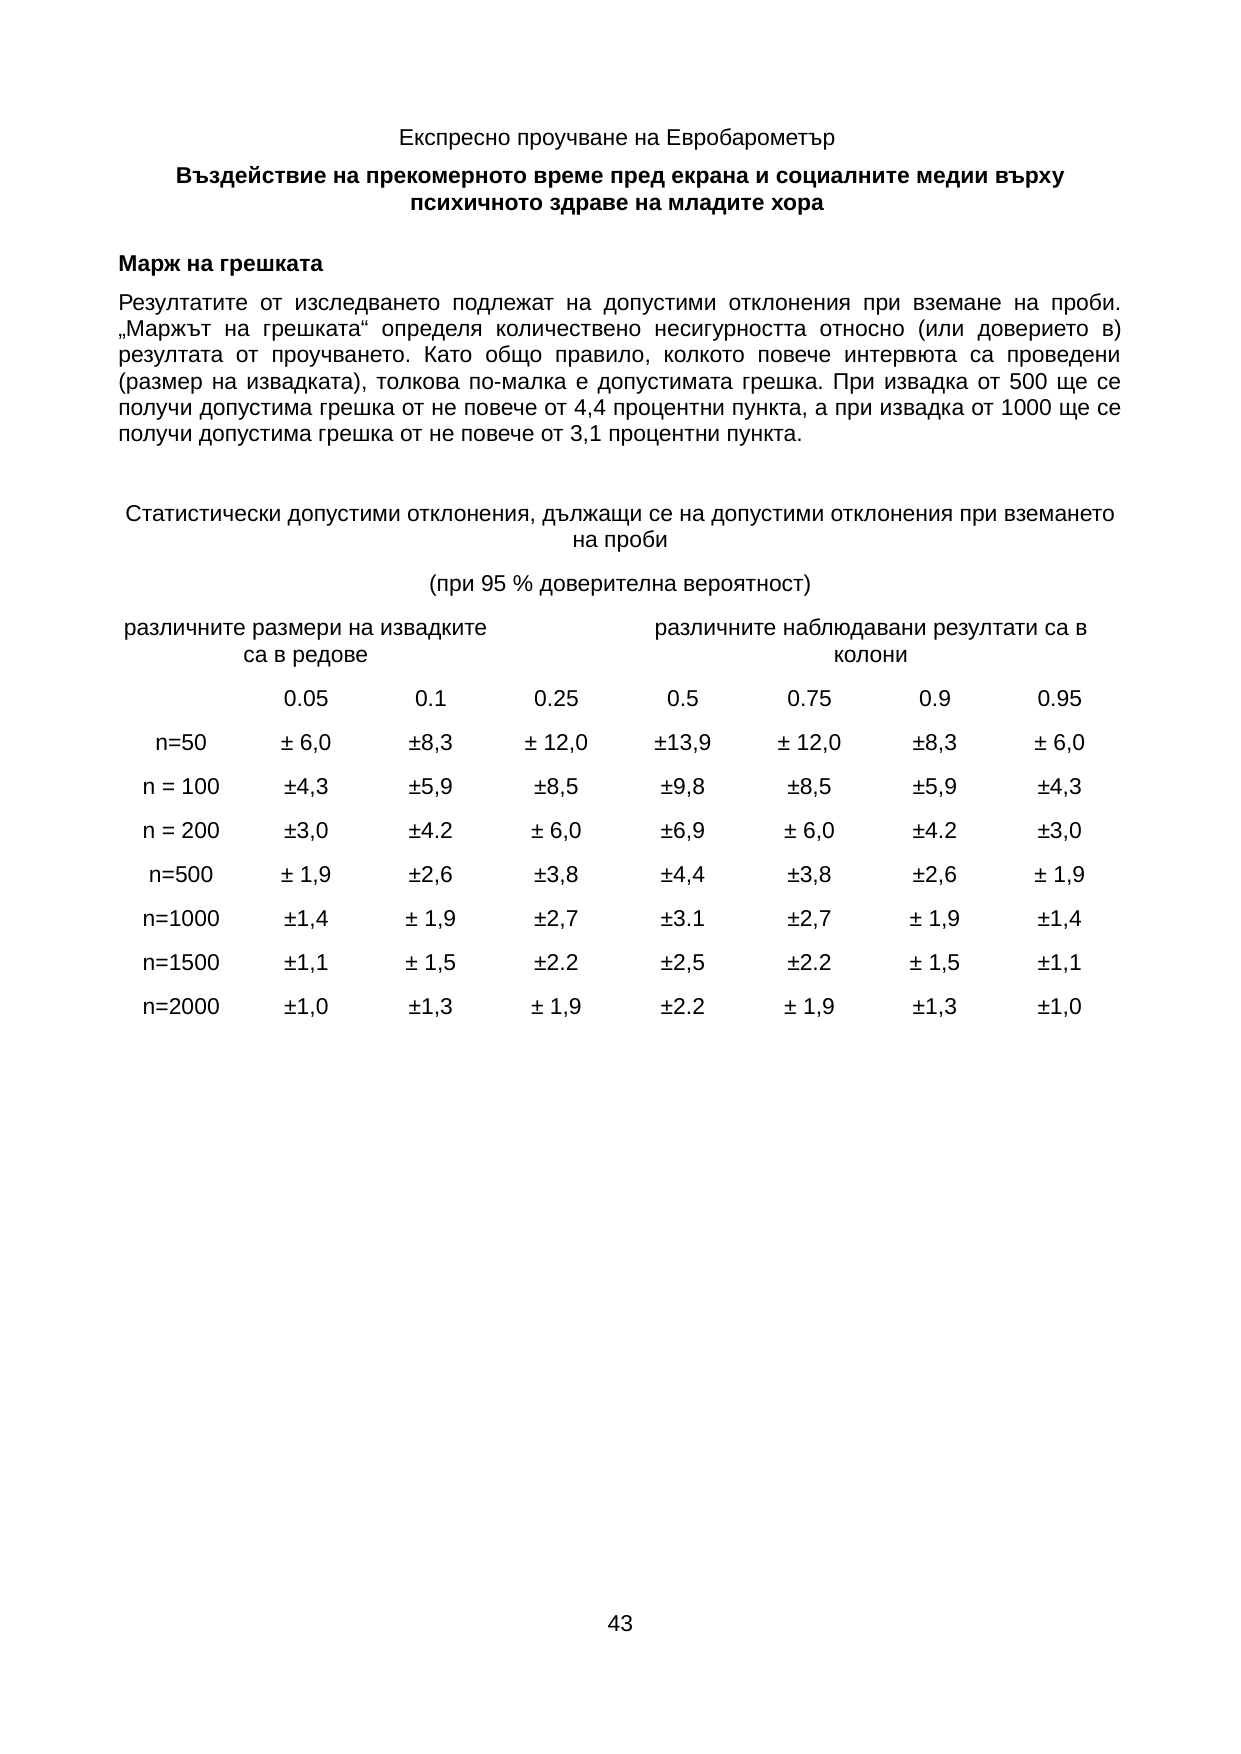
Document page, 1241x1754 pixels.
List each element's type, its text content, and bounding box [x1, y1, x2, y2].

table_cell ±8,5 [746, 764, 872, 808]
text Марж на грешката [118, 250, 1122, 277]
table_cell ±1,0 [997, 984, 1122, 1028]
table_cell ±8,3 [368, 720, 493, 764]
table_cell ±1,1 [997, 940, 1122, 984]
table_cell ±3,8 [493, 852, 619, 896]
table_header Статистически допустими отклонения, дължащи се на допустими отклонения при вземането на проби [118, 491, 1122, 561]
table_cell различните размери на извадките са в редове [118, 605, 493, 676]
table_cell ± 1,9 [493, 984, 619, 1028]
table_cell различните наблюдавани резултати са в колони [619, 605, 1122, 676]
table_cell ±3,8 [746, 852, 872, 896]
table_cell n = 200 [118, 808, 244, 852]
table_cell 0,1 [368, 676, 493, 720]
table_cell n = 100 [118, 764, 244, 808]
table_cell 0,95 [997, 676, 1122, 720]
table_cell ±13,9 [619, 720, 746, 764]
table_cell 0,25 [493, 676, 619, 720]
table_cell [493, 605, 619, 676]
table_cell ± 12,0 [493, 720, 619, 764]
table_cell ± 6,0 [244, 720, 368, 764]
table_cell ±1,4 [244, 896, 368, 940]
table_cell ±2.2 [619, 984, 746, 1028]
table_cell ±2,7 [746, 896, 872, 940]
table_cell ±5,9 [873, 764, 997, 808]
table_cell ± 1,9 [244, 852, 368, 896]
table_cell ±1,1 [244, 940, 368, 984]
table_cell ±3.1 [619, 896, 746, 940]
table_cell ±1,0 [244, 984, 368, 1028]
table_cell ± 1,9 [873, 896, 997, 940]
table_cell ±4,4 [619, 852, 746, 896]
table_cell ± 6,0 [746, 808, 872, 852]
table_cell ± 6,0 [997, 720, 1122, 764]
table_cell ±2.2 [746, 940, 872, 984]
table_cell ±3,0 [997, 808, 1122, 852]
table_cell ± 1,9 [997, 852, 1122, 896]
table_cell ±2,6 [368, 852, 493, 896]
table_cell ±1,4 [997, 896, 1122, 940]
text Резултатите от изследването подлежат на допустими отклонения при вземане на проби. „Маржът на грешката“ определя количествено несигурността относно (или доверието в) резултата от проучването. Като общо правило, колкото повече интервюта са проведени (размер на извадката), толкова по-малка е допустимата грешка. При извадка от 500 ще се получи допустима грешка от не повече от 4,4 процентни пункта, а при извадка от 1000 ще се получи допустима грешка от не повече от 3,1 процентни пункта. [118, 289, 1122, 447]
table_cell ±8,5 [493, 764, 619, 808]
table_cell ±4,3 [997, 764, 1122, 808]
table_cell 0,75 [746, 676, 872, 720]
table_cell ±3,0 [244, 808, 368, 852]
table_cell [118, 676, 244, 720]
table_cell 0,05 [244, 676, 368, 720]
table_cell ±1,3 [873, 984, 997, 1028]
table_cell ±2.2 [493, 940, 619, 984]
table_cell (при 95 % доверителна вероятност) [118, 561, 1122, 605]
table_cell ±4.2 [368, 808, 493, 852]
table_cell ±2,6 [873, 852, 997, 896]
table_cell n=1000 [118, 896, 244, 940]
table_cell ± 6,0 [493, 808, 619, 852]
table_cell ± 12,0 [746, 720, 872, 764]
table_cell ±8,3 [873, 720, 997, 764]
table_cell 0,5 [619, 676, 746, 720]
table_cell ± 1,5 [368, 940, 493, 984]
table_cell n=2000 [118, 984, 244, 1028]
table_cell ±5,9 [368, 764, 493, 808]
table_cell ±1,3 [368, 984, 493, 1028]
table_cell ±4,3 [244, 764, 368, 808]
table_cell ±9,8 [619, 764, 746, 808]
table_cell ±6,9 [619, 808, 746, 852]
table_cell n=50 [118, 720, 244, 764]
table_cell ± 1,5 [873, 940, 997, 984]
table_cell n=1500 [118, 940, 244, 984]
table_cell n=500 [118, 852, 244, 896]
table_cell 0,9 [873, 676, 997, 720]
table_cell ±4.2 [873, 808, 997, 852]
table_cell ±2,5 [619, 940, 746, 984]
table_cell ± 1,9 [368, 896, 493, 940]
table_cell ±2,7 [493, 896, 619, 940]
table_cell ± 1,9 [746, 984, 872, 1028]
